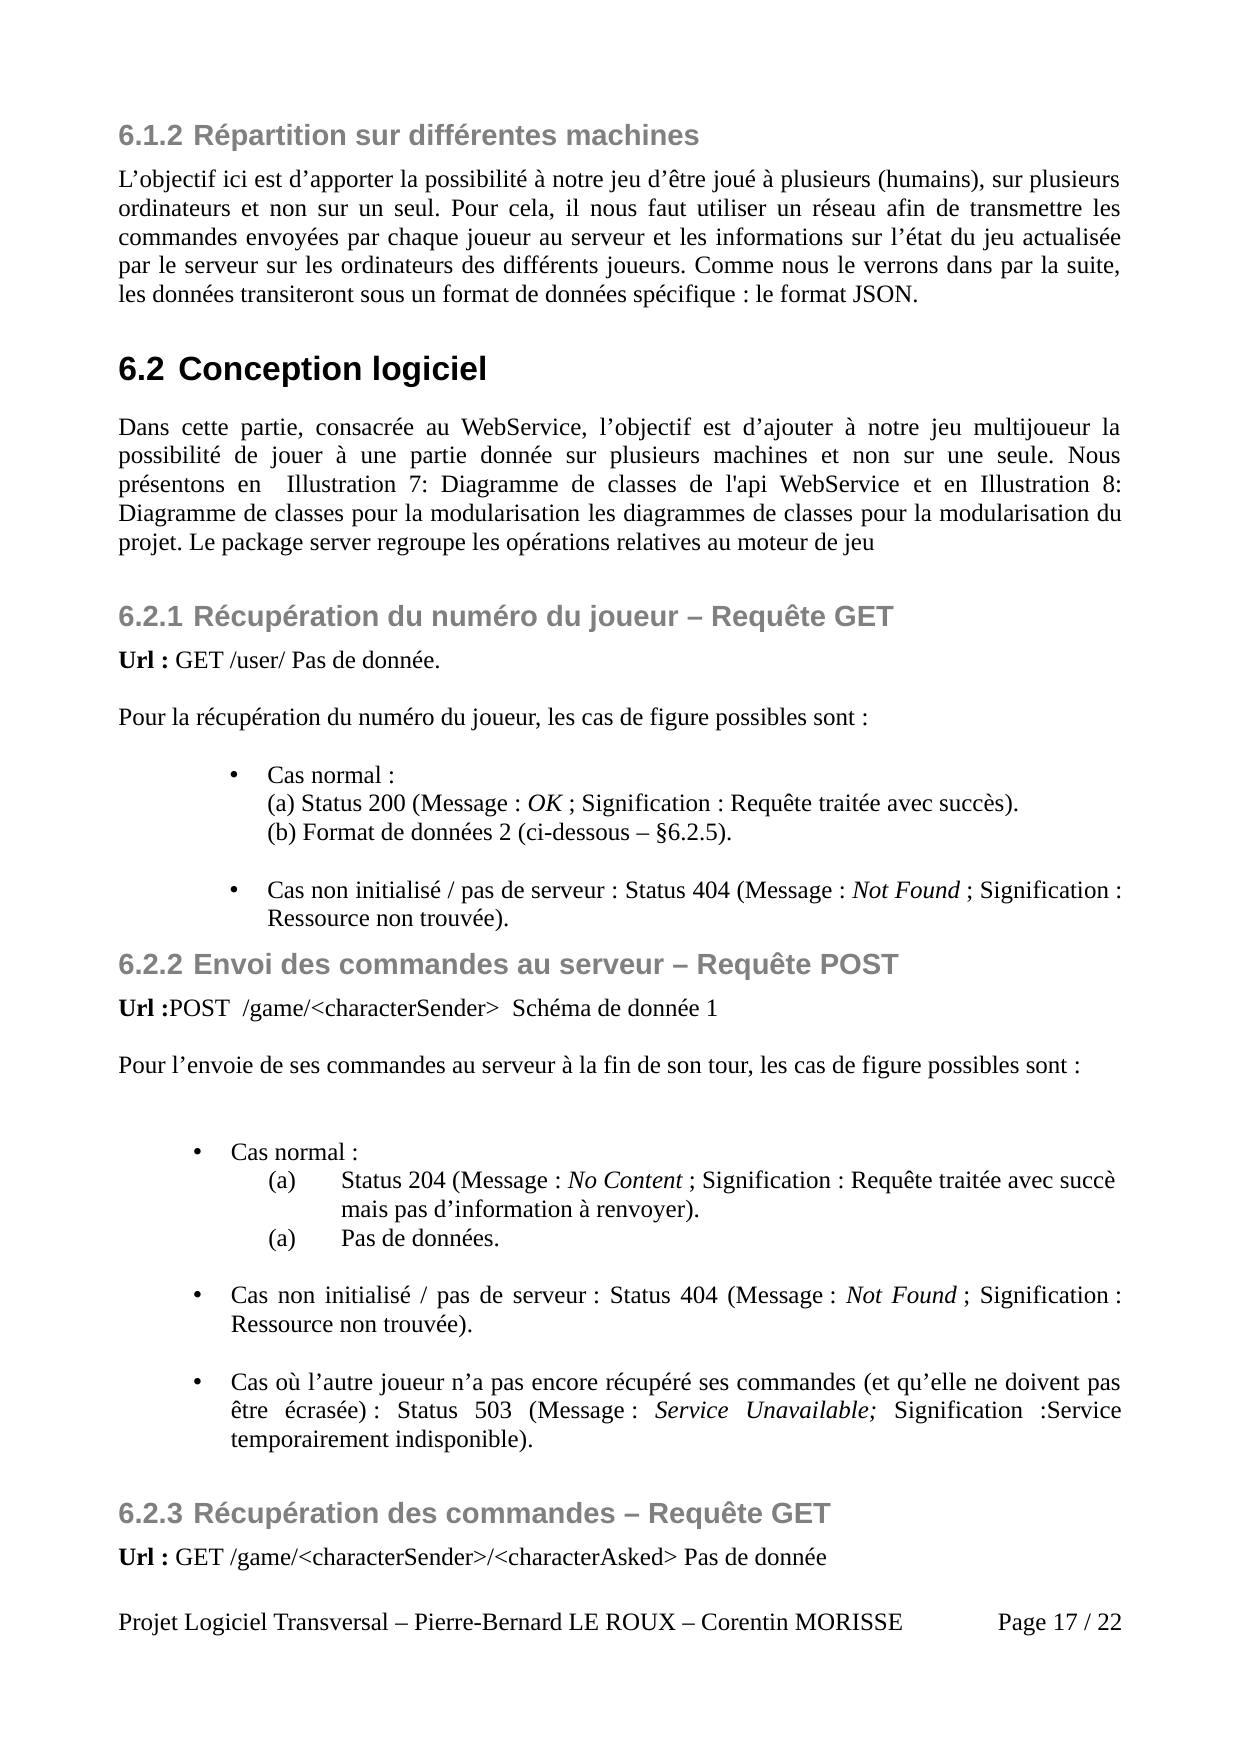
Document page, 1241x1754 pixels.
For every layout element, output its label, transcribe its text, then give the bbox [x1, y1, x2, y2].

list (b) Format de données 2 (ci-dessous – §6.2.5). [229, 817, 1122, 846]
list Cas non initialisé / pas de serveur : Status 404 (Message : Not Found ; Signification : Ressource non trouvée). [229, 875, 1122, 932]
list (a) Status 200 (Message : OK ; Signification : Requête traitée avec succès). [229, 788, 1122, 817]
text Url : GET /user/ Pas de donnée. [118, 645, 1122, 673]
list Status 204 (Message : No Content ; Signification : Requête traitée avec succè mais pas d’information à renvoyer). [193, 1165, 1122, 1223]
list Cas normal : [193, 1137, 1122, 1165]
list Cas non initialisé / pas de serveur : Status 404 (Message : Not Found ; Signification : Ressource non trouvée). [193, 1280, 1122, 1338]
subtitle Conception logiciel [118, 349, 1122, 388]
list Pas de données. [193, 1223, 1122, 1252]
text Url :POST /game/<characterSender> Schéma de donnée 1 [118, 993, 1122, 1022]
text L’objectif ici est d’apporter la possibilité à notre jeu d’être joué à plusieurs (humains), sur plusieurs ordinateurs et non sur un seul. Pour cela, il nous faut utiliser un réseau afin de transmettre les commandes envoyées par chaque joueur au serveur et les informations sur l’état du jeu actualisée par le serveur sur les ordinateurs des différents joueurs. Comme nous le verrons dans par la suite, les données transiteront sous un format de données spécifique : le format JSON. [118, 164, 1122, 308]
subtitle Récupération des commandes – Requête GET [118, 1496, 1122, 1530]
list Cas où l’autre joueur n’a pas encore récupéré ses commandes (et qu’elle ne doivent pas être écrasée) : Status 503 (Message : Service Unavailable; Signification :Service temporairement indisponible). [193, 1367, 1122, 1453]
text Pour la récupération du numéro du joueur, les cas de figure possibles sont : [118, 702, 1122, 731]
text Dans cette partie, consacrée au WebService, l’objectif est d’ajouter à notre jeu multijoueur la possibilité de jouer à une partie donnée sur plusieurs machines et non sur une seule. Nous présentons en Illustration 7: Diagramme de classes de l'api WebService et en Illustration 8: Diagramme de classes pour la modularisation les diagrammes de classes pour la modularisation du projet. Le package server regroupe les opérations relatives au moteur de jeu [118, 412, 1122, 555]
text Pour l’envoie de ses commandes au serveur à la fin de son tour, les cas de figure possibles sont : [118, 1050, 1122, 1079]
subtitle Envoi des commandes au serveur – Requête POST [118, 947, 1122, 980]
subtitle Récupération du numéro du joueur – Requête GET [118, 599, 1122, 632]
list Cas normal : [229, 760, 1122, 788]
text Url : GET /game/<characterSender>/<characterAsked> Pas de donnée [118, 1542, 1122, 1571]
subtitle Répartition sur différentes machines [118, 118, 1122, 152]
